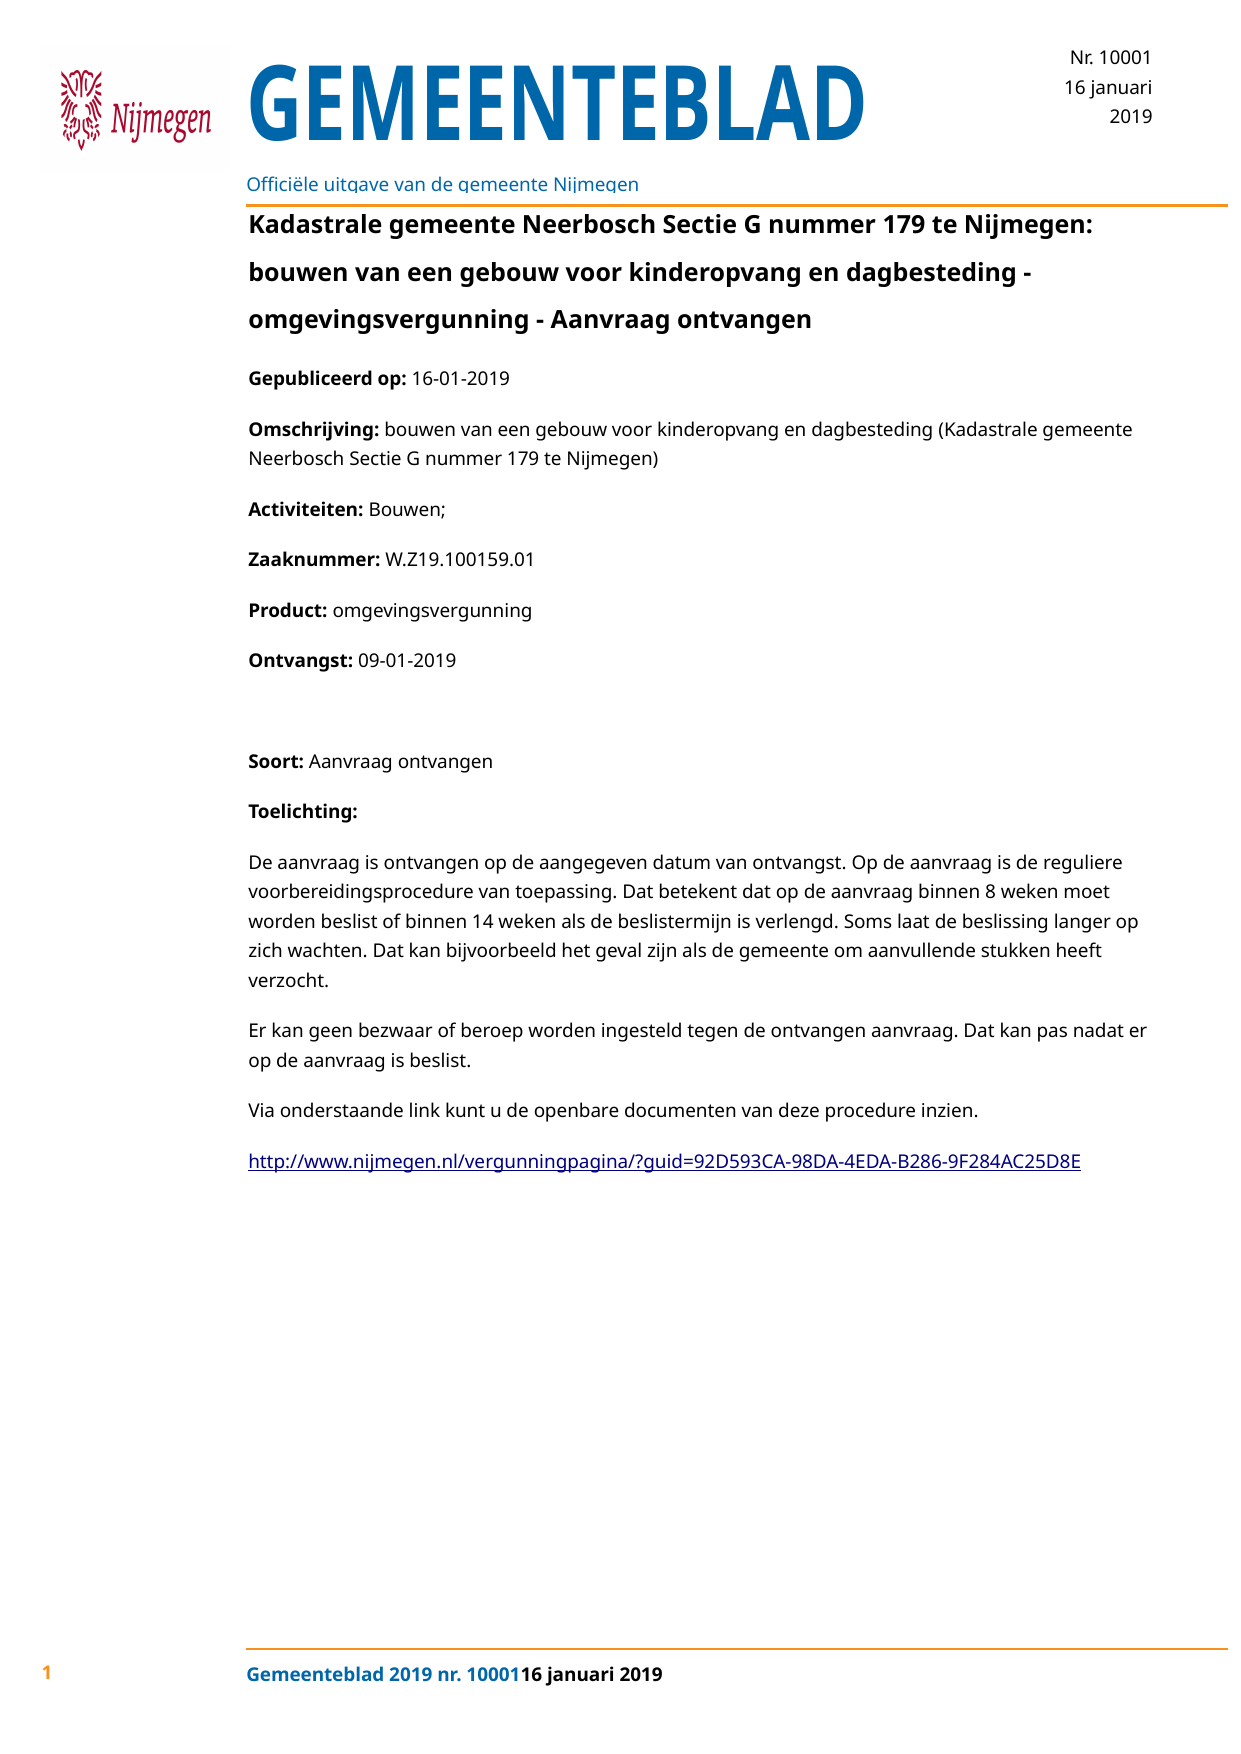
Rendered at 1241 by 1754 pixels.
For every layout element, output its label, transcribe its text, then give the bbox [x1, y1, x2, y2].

text Omschrijving: bouwen van een gebouw voor kinderopvang en dagbesteding (Kadastrale gemeente Neerbosch Sectie G nummer 179 te Nijmegen) [248, 416, 1152, 471]
text Toelichting: [248, 798, 1152, 824]
text Soort: Aanvraag ontvangen [248, 748, 1152, 774]
text Activiteiten: Bouwen; [248, 496, 1152, 522]
text Gepubliceerd op: 16-01-2019 [248, 366, 1152, 391]
text Kadastrale gemeente Neerbosch Sectie G nummer 179 te Nijmegen: bouwen van een gebouw voor kinderopvang en dagbesteding - omgevingsvergunning - Aanvraag ontvangen [248, 207, 1152, 336]
picture [41, 47, 231, 172]
text Zaaknummer: W.Z19.100159.01 [248, 546, 1152, 572]
text http://www.nijmegen.nl/vergunningpagina/?guid=92D593CA-98DA-4EDA-B286-9F284AC25D8E [248, 1148, 1152, 1174]
text Product: omgevingsvergunning [248, 597, 1152, 622]
text Via onderstaande link kunt u de openbare documenten van deze procedure inzien. [248, 1098, 1152, 1123]
text Er kan geen bezwaar of beroep worden ingesteld tegen de ontvangen aanvraag. Dat kan pas nadat er op de aanvraag is beslist. [248, 1018, 1152, 1073]
text De aanvraag is ontvangen op de aangegeven datum van ontvangst. Op de aanvraag is de reguliere voorbereidingsprocedure van toepassing. Dat betekent dat op de aanvraag binnen 8 weken moet worden beslist of binnen 14 weken als de beslistermijn is verlengd. Soms laat de beslissing langer op zich wachten. Dat kan bijvoorbeeld het geval zijn als de gemeente om aanvullende stukken heeft verzocht. [248, 849, 1152, 993]
text Ontvangst: 09-01-2019 [248, 647, 1152, 673]
